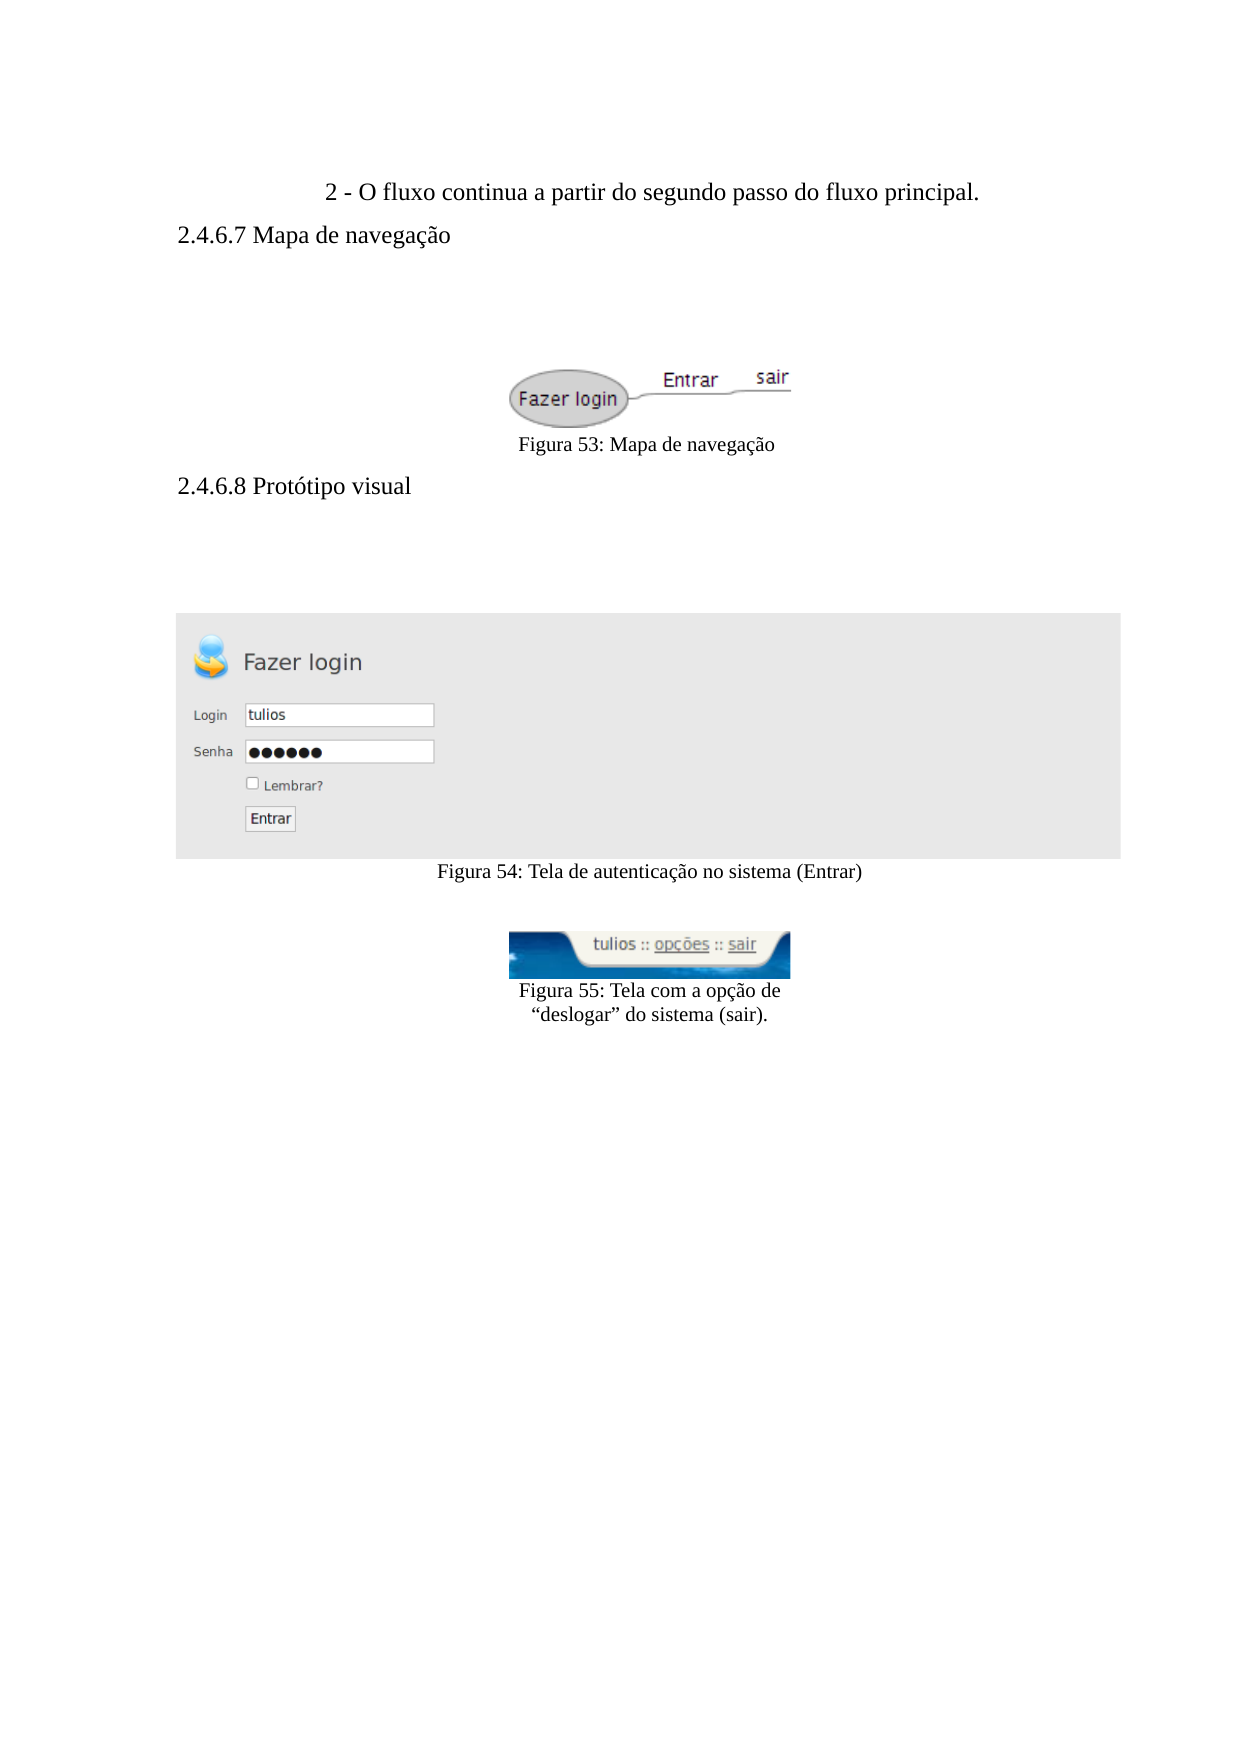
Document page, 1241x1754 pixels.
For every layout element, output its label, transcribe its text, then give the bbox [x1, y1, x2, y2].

picture [175, 613, 1121, 859]
text 2 - O fluxo continua a partir do segundo passo do fluxo principal. [177, 177, 1122, 206]
picture [509, 931, 791, 979]
subtitle Protótipo visual [177, 350, 1122, 500]
text Figura 53: Mapa de navegação [508, 428, 791, 457]
picture [508, 362, 792, 428]
text Figura 55: Tela com a opção de “deslogar” do sistema (sair). [509, 979, 790, 1026]
subtitle Mapa de navegação [177, 220, 1122, 249]
text Figura 54: Tela de autenticação no sistema (Entrar) [176, 859, 1124, 883]
